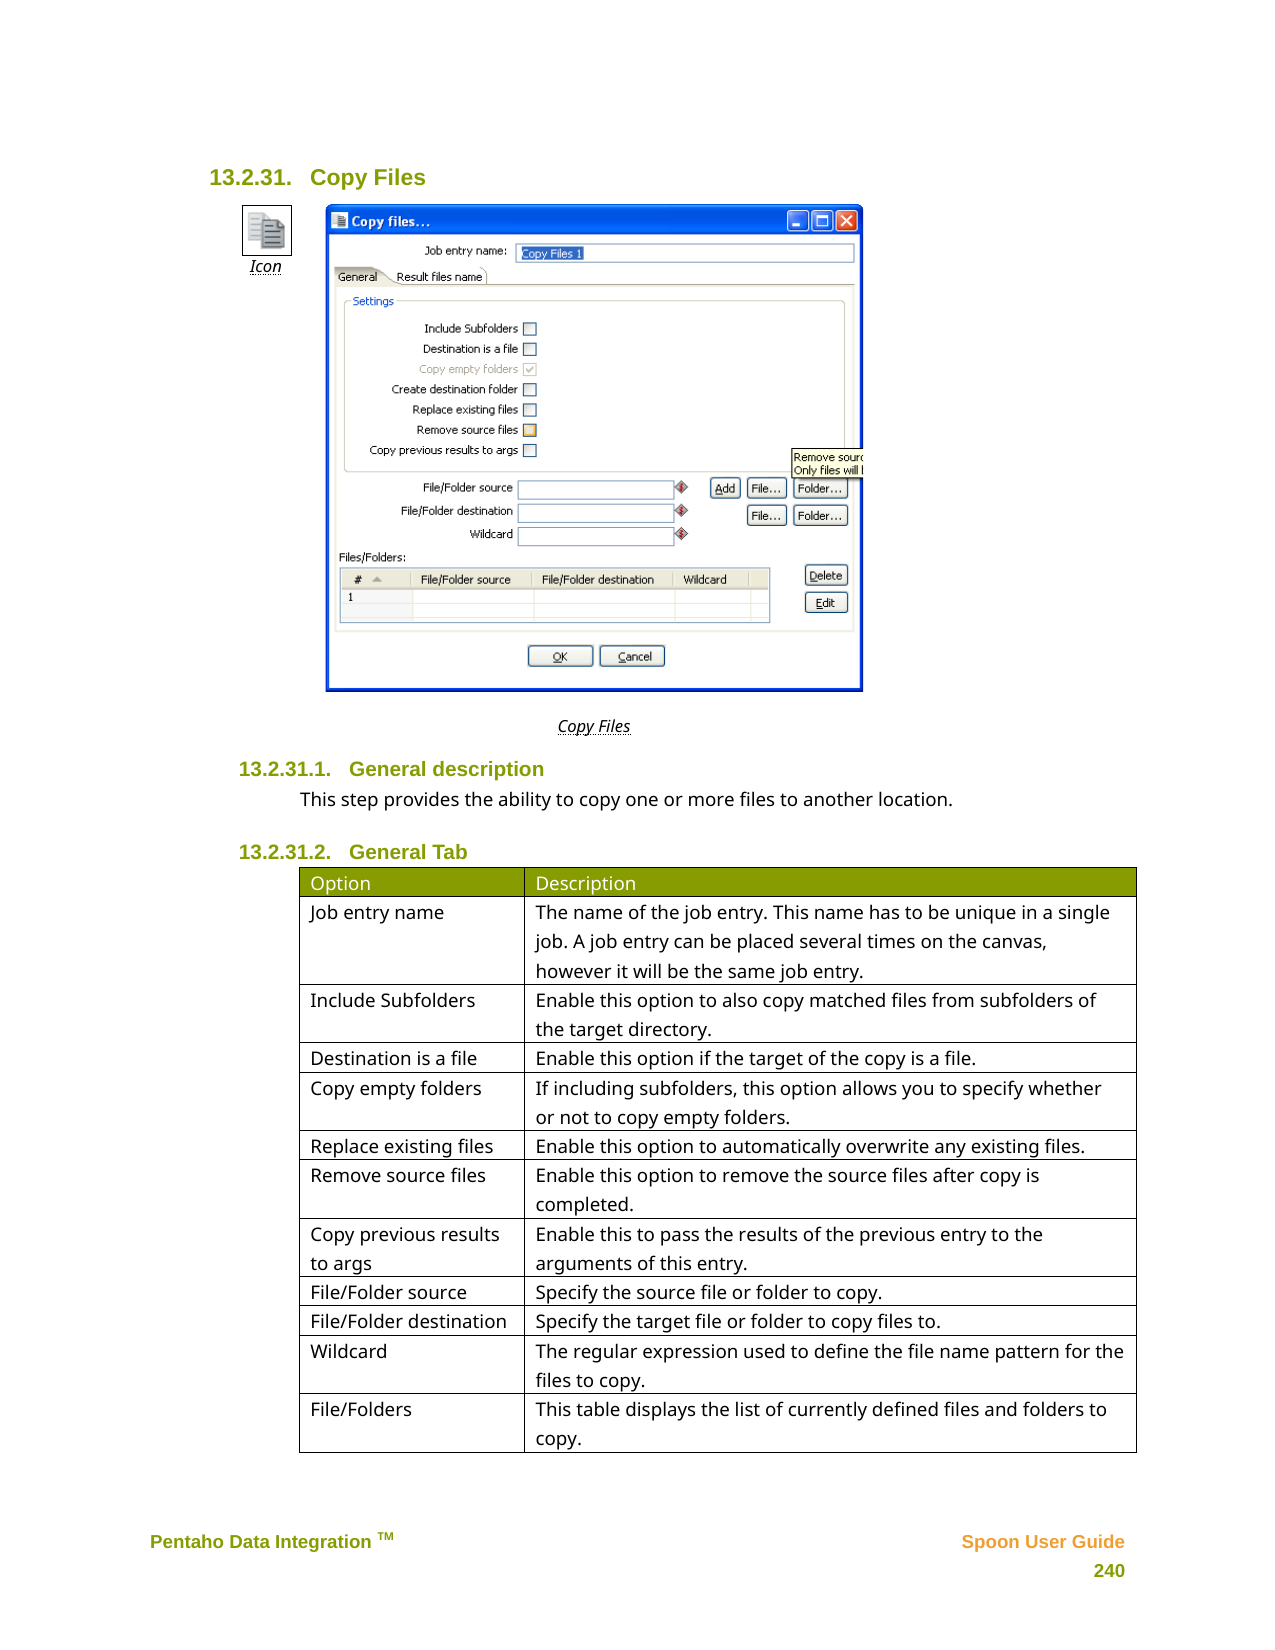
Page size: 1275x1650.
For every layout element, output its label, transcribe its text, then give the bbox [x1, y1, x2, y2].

table_cell Enable this option to remove the source files after copy is completed. [525, 1160, 1136, 1218]
table_cell The name of the job entry. This name has to be unique in a single job. A job entry can be placed several times on the canvas, however it will be the same job entry. [525, 897, 1136, 984]
table_cell Copy empty folders [300, 1073, 524, 1130]
table_cell Specify the target file or folder to copy files to. [525, 1306, 1136, 1335]
text Icon [241, 254, 292, 278]
subtitle General Tab [239, 832, 1125, 866]
table_cell Destination is a file [300, 1043, 524, 1072]
subtitle Copy Files [209, 157, 1125, 192]
table_cell Enable this option if the target of the copy is a file. [525, 1043, 1136, 1072]
table_cell Enable this option to also copy matched files from subfolders of the target directory. [525, 985, 1136, 1042]
table_cell Remove source files [300, 1160, 524, 1218]
table_cell Job entry name [300, 897, 524, 984]
table_header Description [525, 868, 1136, 896]
table_cell Enable this option to automatically overwrite any existing files. [525, 1131, 1136, 1159]
table_cell This table displays the list of currently defined files and folders to copy. [525, 1394, 1136, 1452]
picture [325, 204, 864, 692]
table_cell Include Subfolders [300, 985, 524, 1042]
subtitle General description [239, 748, 1125, 783]
text This step provides the ability to copy one or more files to another location. [300, 783, 1125, 813]
table_cell Replace existing files [300, 1131, 524, 1159]
table_cell Copy previous results to args [300, 1219, 524, 1276]
table_cell If including subfolders, this option allows you to specify whether or not to copy empty folders. [525, 1073, 1136, 1130]
table_cell Wildcard [300, 1336, 524, 1393]
table_cell File/Folders [300, 1394, 524, 1452]
table_cell The regular expression used to define the file name pattern for the files to copy. [525, 1336, 1136, 1393]
table_cell Specify the source file or folder to copy. [525, 1277, 1136, 1305]
table_cell File/Folder destination [300, 1306, 524, 1335]
text Copy Files [326, 714, 864, 737]
table_header Option [300, 868, 524, 896]
table_cell Enable this to pass the results of the previous entry to the arguments of this entry. [525, 1219, 1136, 1276]
table_cell File/Folder source [300, 1277, 524, 1305]
picture [244, 208, 289, 252]
